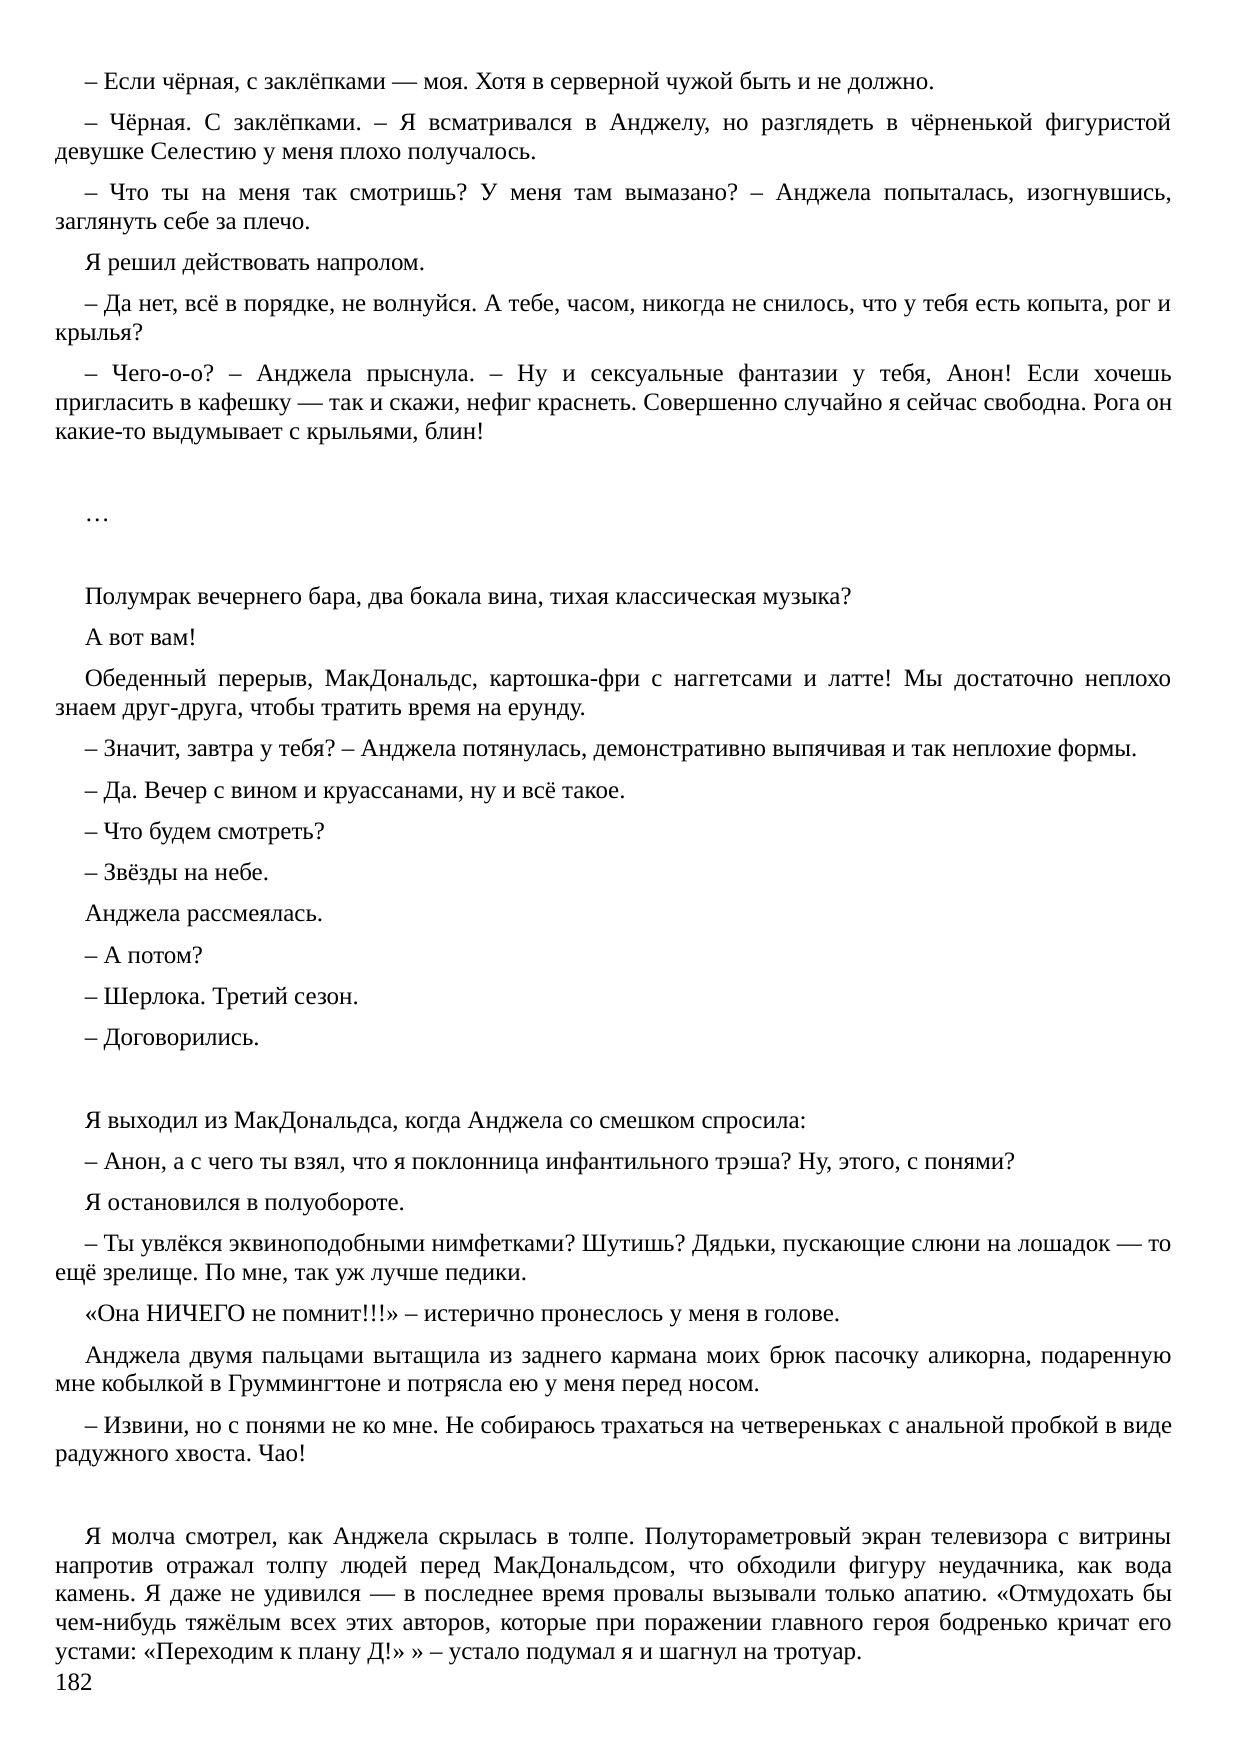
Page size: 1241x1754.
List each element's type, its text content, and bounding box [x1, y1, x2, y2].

text – Значит, завтра у тебя? – Анджела потянулась, демонстративно выпячивая и так неплохие формы. [55, 733, 1173, 762]
text – Извини, но с понями не ко мне. Не собираюсь трахаться на четвереньках с анальной пробкой в виде радужного хвоста. Чао! [55, 1410, 1173, 1467]
text – Да. Вечер с вином и круассанами, ну и всё такое. [55, 775, 1173, 803]
text Я выходил из МакДональдса, когда Анджела со смешком спросила: [55, 1105, 1173, 1133]
text А вот вам! [55, 622, 1173, 651]
text – Если чёрная, с заклёпками — моя. Хотя в серверной чужой быть и не должно. [55, 66, 1173, 95]
text … [55, 498, 1173, 527]
text – Да нет, всё в порядке, не волнуйся. А тебе, часом, никогда не снилось, что у тебя есть копыта, рог и крылья? [55, 288, 1173, 346]
text Я молча смотрел, как Анджела скрылась в толпе. Полутораметровый экран телевизора с витрины напротив отражал толпу людей перед МакДональдсом, что обходили фигуру неудачника, как вода камень. Я даже не удивился — в последнее время провалы вызывали только апатию. «Отмудохать бы чем-нибудь тяжёлым всех этих авторов, которые при поражении главного героя бодренько кричат его устами: «Переходим к плану Д!» » – устало подумал я и шагнул на тротуар. [55, 1521, 1173, 1665]
text Анджела рассмеялась. [55, 898, 1173, 927]
text – Звёзды на небе. [55, 857, 1173, 886]
text «Она НИЧЕГО не помнит!!!» – истерично пронеслось у меня в голове. [55, 1298, 1173, 1327]
text – Анон, а с чего ты взял, что я поклонница инфантильного трэша? Ну, этого, с понями? [55, 1146, 1173, 1175]
text – А потом? [55, 940, 1173, 968]
text Я решил действовать напролом. [55, 247, 1173, 276]
text – Что будем смотреть? [55, 816, 1173, 845]
text – Чёрная. С заклёпками. – Я всматривался в Анджелу, но разглядеть в чёрненькой фигуристой девушке Селестию у меня плохо получалось. [55, 107, 1173, 165]
text Анджела двумя пальцами вытащила из заднего кармана моих брюк пасочку аликорна, подаренную мне кобылкой в Груммингтоне и потрясла ею у меня перед носом. [55, 1340, 1173, 1397]
text – Договорились. [55, 1022, 1173, 1051]
text – Ты увлёкся эквиноподобными нимфетками? Шутишь? Дядьки, пускающие слюни на лошадок — то ещё зрелище. По мне, так уж лучше педики. [55, 1228, 1173, 1286]
text – Чего-о-о? – Анджела прыснула. – Ну и сексуальные фантазии у тебя, Анон! Если хочешь пригласить в кафешку — так и скажи, нефиг краснеть. Совершенно случайно я сейчас свободна. Рога он какие-то выдумывает с крыльями, блин! [55, 358, 1173, 445]
text Обеденный перерыв, МакДональдс, картошка-фри с наггетсами и латте! Мы достаточно неплохо знаем друг-друга, чтобы тратить время на ерунду. [55, 663, 1173, 721]
text – Шерлока. Третий сезон. [55, 981, 1173, 1010]
text Я остановился в полуобороте. [55, 1187, 1173, 1216]
text Полумрак вечернего бара, два бокала вина, тихая классическая музыка? [55, 581, 1173, 610]
text – Что ты на меня так смотришь? У меня там вымазано? – Анджела попыталась, изогнувшись, заглянуть себе за плечо. [55, 177, 1173, 235]
